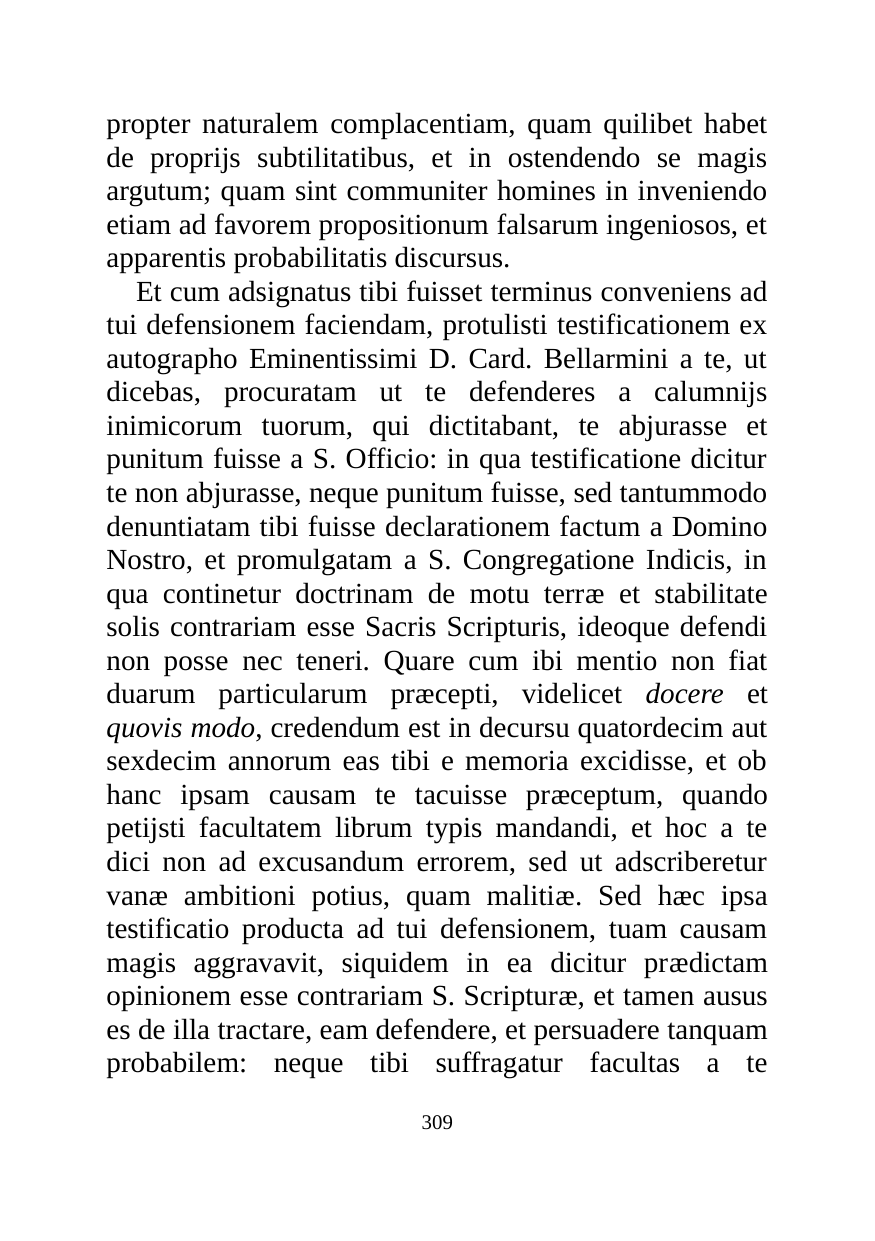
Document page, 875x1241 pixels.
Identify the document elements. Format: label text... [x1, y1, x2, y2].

text Et cum adsignatus tibi fuisset terminus conveniens ad tui defensionem faciendam, protulisti testificationem ex autographo Eminentissimi D. Card. Bellarmini a te, ut dicebas, procuratam ut te defenderes a calumnijs inimicorum tuorum, qui dictitabant, te abjurasse et punitum fuisse a S. Officio: in qua testificatione dicitur te non abjurasse, neque punitum fuisse, sed tantummodo denuntiatam tibi fuisse declarationem factum a Domino Nostro, et promulgatam a S. Congregatione Indicis, in qua continetur doctrinam de motu terræ et stabilitate solis contrariam esse Sacris Scripturis, ideoque defendi non posse nec teneri. Quare cum ibi mentio non fiat duarum particularum præcepti, videlicet docere et quovis modo, credendum est in decursu quatordecim aut sexdecim annorum eas tibi e memoria excidisse, et ob hanc ipsam causam te tacuisse præceptum, quando petijsti facultatem librum typis mandandi, et hoc a te dici non ad excusandum errorem, sed ut adscriberetur vanæ ambitioni potius, quam malitiæ. Sed hæc ipsa testificatio producta ad tui defensionem, tuam causam magis aggravavit, siquidem in ea dicitur prædictam opinionem esse contrariam S. Scripturæ, et tamen ausus es de illa tractare, eam defendere, et persuadere tanquam probabilem: neque tibi suffragatur facultas a te [106, 274, 768, 1079]
text propter naturalem complacentiam, quam quilibet habet de proprijs subtilitatibus, et in ostendendo se magis argutum; quam sint communiter homines in inveniendo etiam ad favorem propositionum falsarum ingeniosos, et apparentis probabilitatis discursus. [106, 106, 768, 274]
